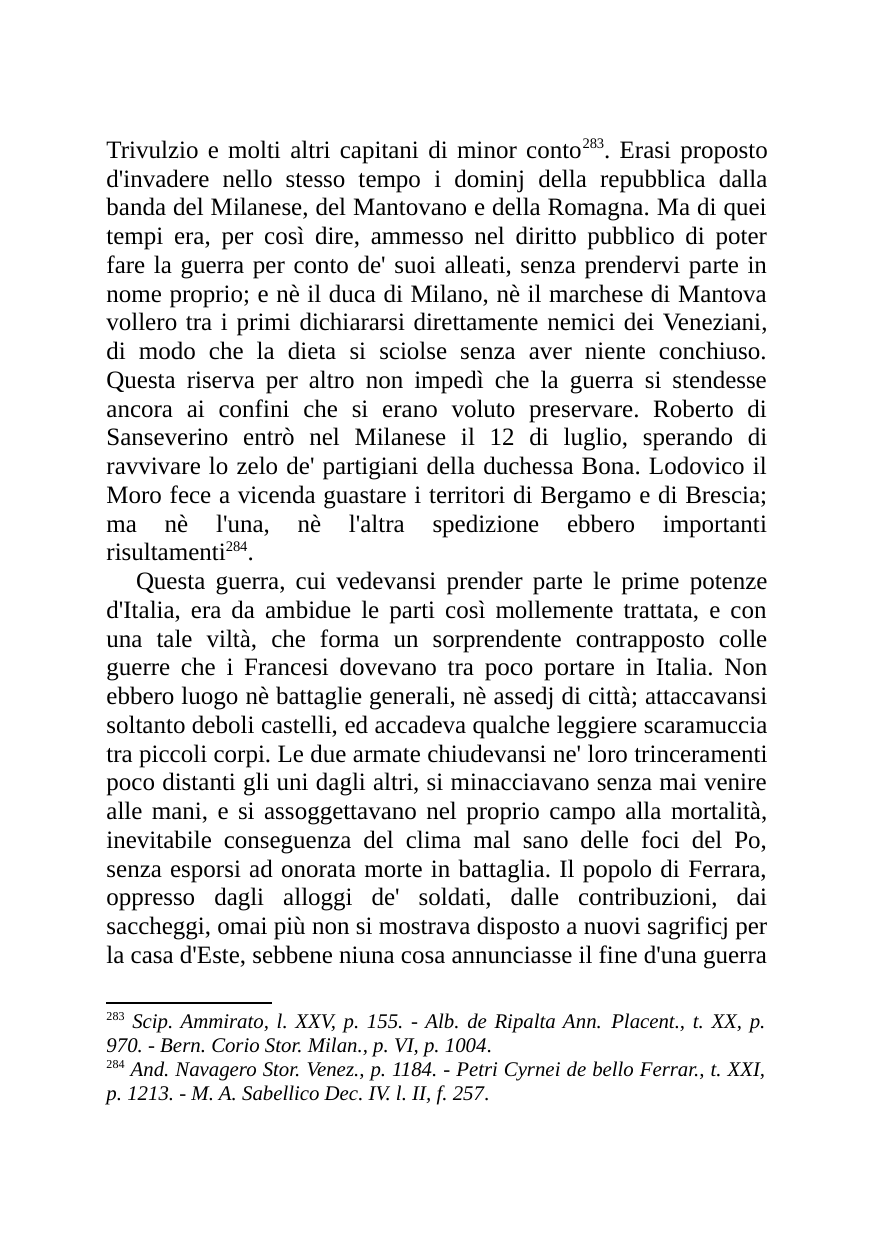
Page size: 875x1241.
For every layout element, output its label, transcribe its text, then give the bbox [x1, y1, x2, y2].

text Questa guerra, cui vedevansi prender parte le prime potenze d'Italia, era da ambidue le parti così mollemente trattata, e con una tale viltà, che forma un sorprendente contrapposto colle guerre che i Francesi dovevano tra poco portare in Italia. Non ebbero luogo nè battaglie generali, nè assedj di città; attaccavansi soltanto deboli castelli, ed accadeva qualche leggiere scaramuccia tra piccoli corpi. Le due armate chiudevansi ne' loro trinceramenti poco distanti gli uni dagli altri, si minacciavano senza mai venire alle mani, e si assoggettavano nel proprio campo alla mortalità, inevitabile conseguenza del clima mal sano delle foci del Po, senza esporsi ad onorata morte in battaglia. Il popolo di Ferrara, oppresso dagli alloggi de' soldati, dalle contribuzioni, dai saccheggi, omai più non si mostrava disposto a nuovi sagrificj per la casa d'Este, sebbene niuna cosa annunciasse il fine d'una guerra [106, 566, 768, 969]
text Scip. Ammirato, l. XXV, p. 155. - Alb. de Ripalta Ann. Placent., t. XX, p. 970. - Bern. Corio Stor. Milan., p. VI, p. 1004. [106, 1009, 768, 1057]
text And. Navagero Stor. Venez., p. 1184. - Petri Cyrnei de bello Ferrar., t. XXI, p. 1213. - M. A. Sabellico Dec. IV. l. II, f. 257. [106, 1057, 768, 1105]
text Trivulzio e molti altri capitani di minor conto. Erasi proposto d'invadere nello stesso tempo i dominj della repubblica dalla banda del Milanese, del Mantovano e della Romagna. Ma di quei tempi era, per così dire, ammesso nel diritto pubblico di poter fare la guerra per conto de' suoi alleati, senza prendervi parte in nome proprio; e nè il duca di Milano, nè il marchese di Mantova vollero tra i primi dichiararsi direttamente nemici dei Veneziani, di modo che la dieta si sciolse senza aver niente conchiuso. Questa riserva per altro non impedì che la guerra si stendesse ancora ai confini che si erano voluto preservare. Roberto di Sanseverino entrò nel Milanese il 12 di luglio, sperando di ravvivare lo zelo de' partigiani della duchessa Bona. Lodovico il Moro fece a vicenda guastare i territori di Bergamo e di Brescia; ma nè l'una, nè l'altra spedizione ebbero importanti risultamenti. [106, 135, 768, 566]
